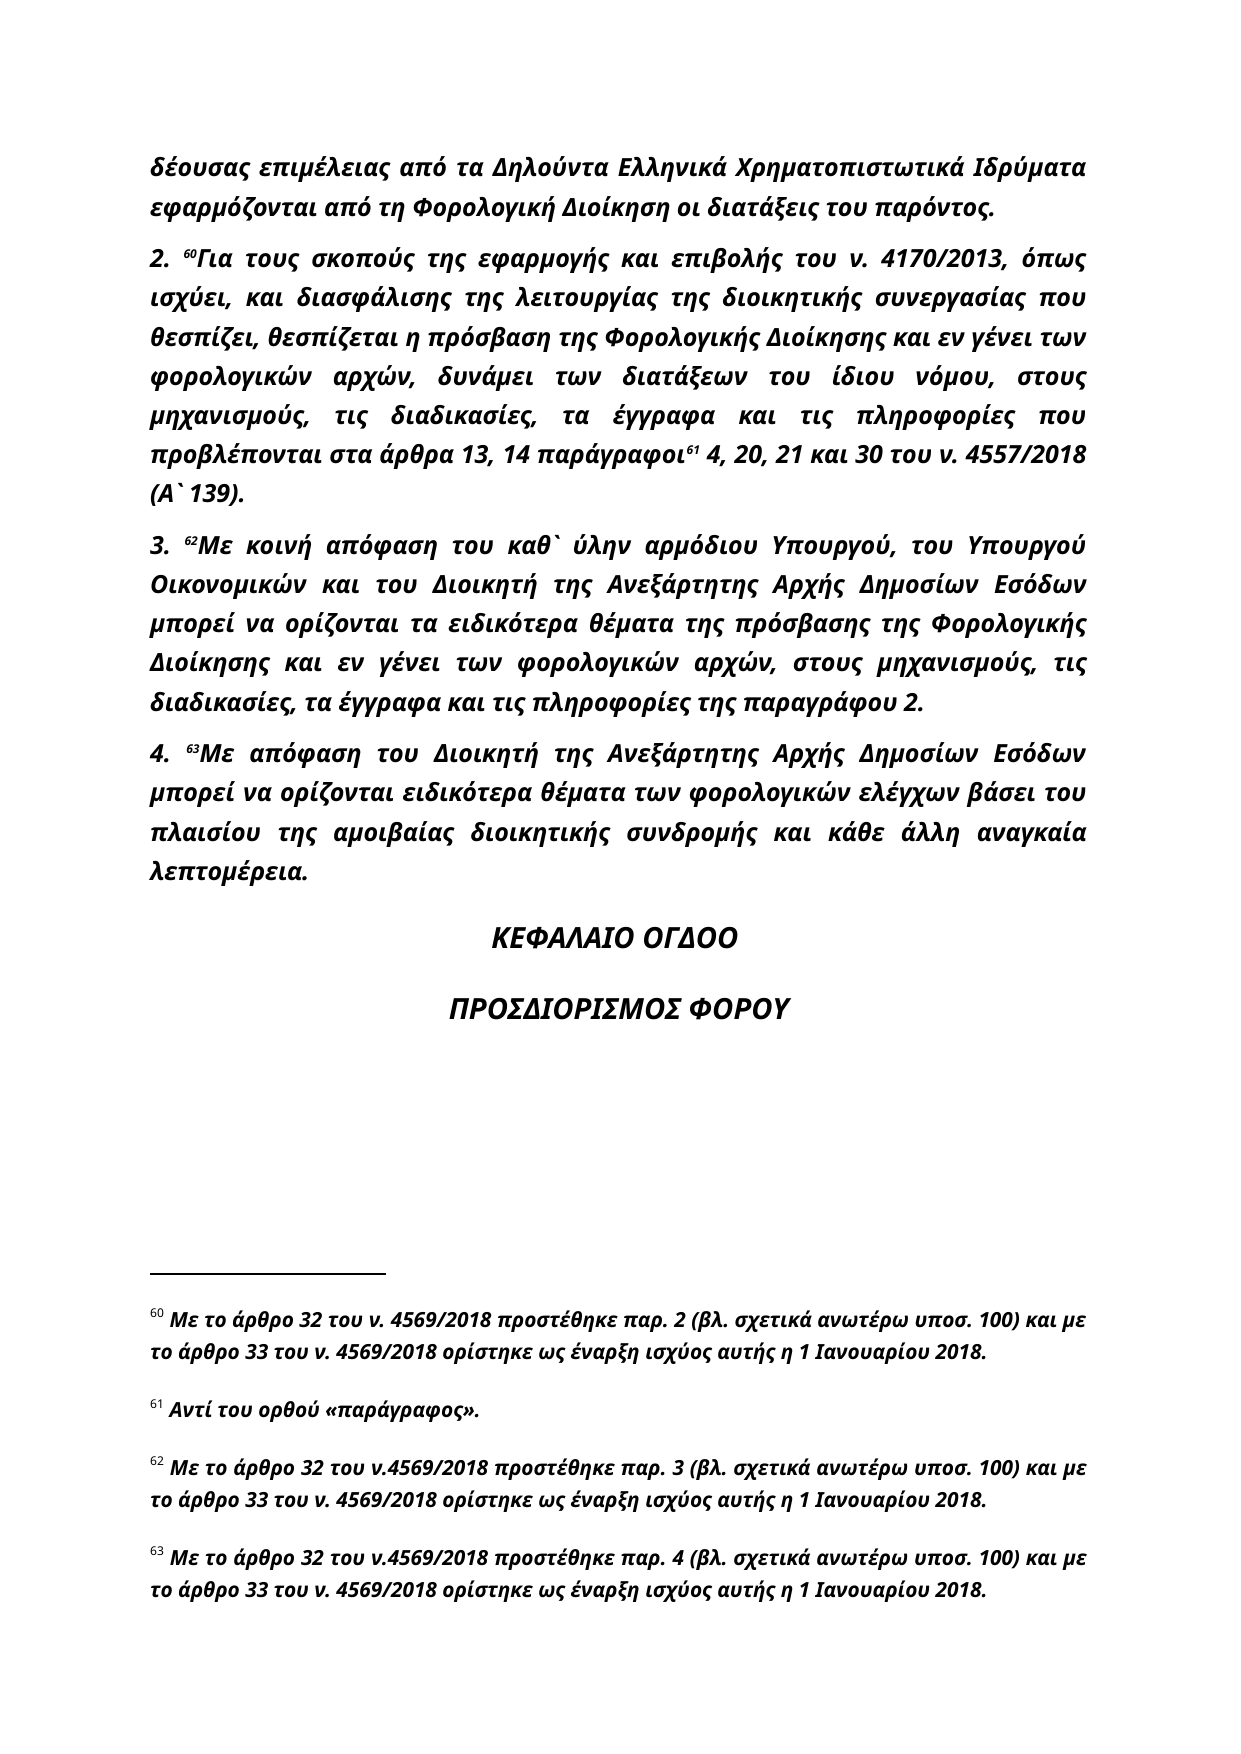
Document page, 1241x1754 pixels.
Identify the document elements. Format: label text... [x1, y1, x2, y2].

subtitle ΚΕΦΑΛΑΙΟ ΟΓΔΟΟ [150, 917, 1090, 957]
text Αντί του ορθού «παράγραφος». [150, 1395, 1090, 1423]
text 2. Για τους σκοπούς της εφαρμογής και επιβολής του ν. 4170/2013, όπως ισχύει, και διασφάλισης της λειτουργίας της διοικητικής συνεργασίας που θεσπίζει, θεσπίζεται η πρόσβαση της Φορολογικής Διοίκησης και εν γένει των φορολογικών αρχών, δυνάμει των διατάξεων του ίδιου νόμου, στους μηχανισμούς, τις διαδικασίες, τα έγγραφα και τις πληροφορίες που προβλέπονται στα άρθρα 13, 14 παράγραφοι 4, 20, 21 και 30 του ν. 4557/2018 (Α` 139). [150, 241, 1090, 510]
text 3. Με κοινή απόφαση του καθ` ύλην αρμόδιου Υπουργού, του Υπουργού Οικονομικών και του Διοικητή της Ανεξάρτητης Αρχής Δημοσίων Εσόδων μπορεί να ορίζονται τα ειδικότερα θέματα της πρόσβασης της Φορολογικής Διοίκησης και εν γένει των φορολογικών αρχών, στους μηχανισμούς, τις διαδικασίες, τα έγγραφα και τις πληροφορίες της παραγράφου 2. [150, 527, 1090, 718]
text Με το άρθρο 32 του ν.4569/2018 προστέθηκε παρ. 4 (βλ. σχετικά ανωτέρω υποσ. 100) και με το άρθρο 33 του ν. 4569/2018 ορίστηκε ως έναρξη ισχύος αυτής η 1 Ιανουαρίου 2018. [150, 1543, 1090, 1604]
subtitle ΠΡΟΣΔΙΟΡΙΣΜΟΣ ΦΟΡΟΥ [150, 988, 1090, 1028]
text δέουσας επιμέλειας από τα Δηλούντα Ελληνικά Χρηματοπιστωτικά Ιδρύματα εφαρμόζονται από τη Φορολογική Διοίκηση οι διατάξεις του παρόντος. [150, 150, 1090, 223]
text 4. Με απόφαση του Διοικητή της Ανεξάρτητης Αρχής Δημοσίων Εσόδων μπορεί να ορίζονται ειδικότερα θέματα των φορολογικών ελέγχων βάσει του πλαισίου της αμοιβαίας διοικητικής συνδρομής και κάθε άλλη αναγκαία λεπτομέρεια. [150, 736, 1090, 887]
text Με το άρθρο 32 του ν. 4569/2018 προστέθηκε παρ. 2 (βλ. σχετικά ανωτέρω υποσ. 100) και με το άρθρο 33 του ν. 4569/2018 ορίστηκε ως έναρξη ισχύος αυτής η 1 Ιανουαρίου 2018. [150, 1305, 1090, 1366]
text Με το άρθρο 32 του ν.4569/2018 προστέθηκε παρ. 3 (βλ. σχετικά ανωτέρω υποσ. 100) και με το άρθρο 33 του ν. 4569/2018 ορίστηκε ως έναρξη ισχύος αυτής η 1 Ιανουαρίου 2018. [150, 1453, 1090, 1514]
